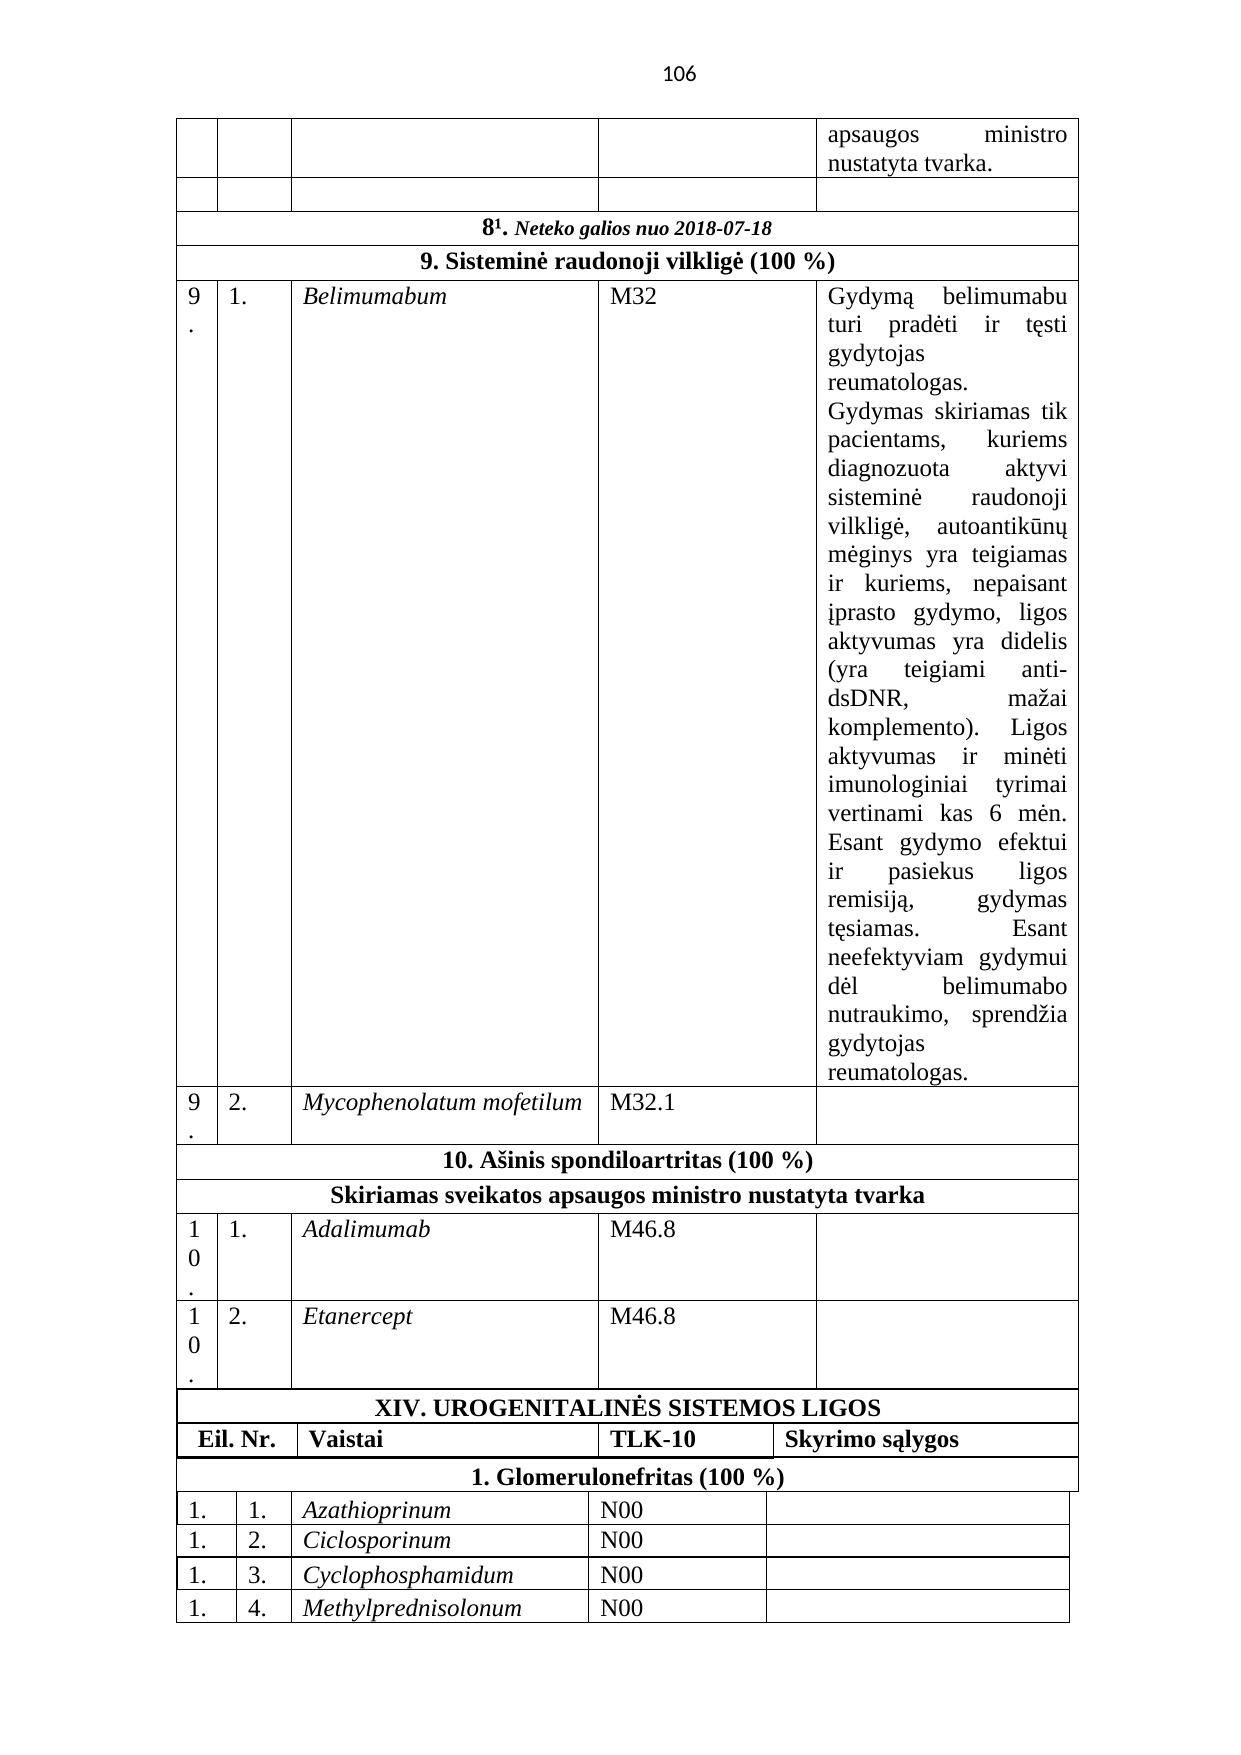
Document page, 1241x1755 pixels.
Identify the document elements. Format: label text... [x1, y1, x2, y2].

table_cell [292, 119, 598, 177]
table_cell [1079, 177, 1083, 211]
table_cell Belimumabum [292, 281, 598, 1086]
table_cell [1109, 118, 1123, 177]
table_cell [1093, 1589, 1099, 1622]
table_cell [599, 178, 816, 211]
table_cell 1. Glomerulonefritas (100 %) [177, 1458, 1078, 1491]
table_cell [817, 1087, 1078, 1144]
table_cell [1074, 1492, 1079, 1524]
table_cell [1084, 280, 1088, 1086]
table_cell 1. [177, 1525, 236, 1556]
table_cell [1109, 1524, 1123, 1556]
table_cell [1084, 1524, 1088, 1556]
table_cell [1103, 177, 1109, 211]
table_cell [1088, 1556, 1093, 1589]
table_cell 10. [177, 1214, 217, 1300]
table_cell [1099, 1556, 1103, 1589]
table_cell [1103, 1086, 1109, 1144]
table_cell [1084, 1300, 1088, 1388]
table_cell [1099, 1456, 1103, 1491]
table_cell 9. [177, 281, 217, 1086]
table_cell [1079, 1086, 1083, 1144]
table_cell 2. [218, 1087, 291, 1144]
table_cell [218, 178, 291, 211]
table_cell 1. [218, 1214, 291, 1300]
table_cell [1103, 1491, 1109, 1524]
table_cell [1079, 1144, 1083, 1179]
table_cell [1084, 1213, 1088, 1300]
table_cell 8¹. Neteko galios nuo 2018-07-18 [177, 212, 1078, 245]
table_cell [1079, 245, 1083, 280]
table_cell [1103, 1179, 1109, 1213]
table_cell [1088, 1179, 1093, 1213]
table_cell [1093, 1179, 1099, 1213]
table_cell [1074, 1589, 1079, 1622]
table_cell [1079, 1491, 1083, 1524]
table_cell [1084, 1422, 1088, 1456]
table_cell [1099, 1179, 1103, 1213]
table_cell [1109, 177, 1123, 211]
table_cell [1109, 1491, 1123, 1524]
table_cell [1103, 118, 1109, 177]
table_cell [1093, 211, 1099, 245]
table_cell [1109, 245, 1123, 280]
table_cell [1088, 1144, 1093, 1179]
table_cell [817, 178, 1078, 211]
table_cell [1109, 280, 1123, 1086]
table_cell [1088, 245, 1093, 280]
table_cell [1084, 211, 1088, 245]
table_cell [1079, 1456, 1083, 1491]
table_cell XIV. UROGENITALINĖS SISTEMOS LIGOS [178, 1390, 1078, 1422]
table_cell [599, 119, 816, 177]
table_cell [767, 1492, 1069, 1524]
table_cell apsaugos ministro nustatyta tvarka. [817, 119, 1078, 177]
table_cell [1099, 177, 1103, 211]
table_cell [1099, 245, 1103, 280]
table_cell Skyrimo sąlygos [774, 1424, 1078, 1456]
table_cell Cyclophosphamidum [292, 1558, 588, 1589]
table_cell [1084, 1144, 1088, 1179]
table_cell [1109, 1213, 1123, 1300]
table_cell [1079, 280, 1083, 1086]
table_cell [1084, 1556, 1088, 1589]
table_cell [1109, 1144, 1123, 1179]
table_cell M46.8 [599, 1214, 816, 1300]
table_cell [218, 119, 291, 177]
table_cell [1109, 1300, 1123, 1388]
table_cell [817, 1214, 1078, 1300]
table_cell [1099, 1388, 1103, 1422]
table_cell [1084, 177, 1088, 211]
table_cell Gydymą belimumabu turi pradėti ir tęsti gydytojas reumatologas. Gydymas skiriamas tik pacientams, kuriems diagnozuota aktyvi sisteminė raudonoji vilkligė, autoantikūnų mėginys yra teigiamas ir kuriems, nepaisant įprasto gydymo, ligos aktyvumas yra didelis (yra teigiami anti-dsDNR, mažai komplemento). Ligos aktyvumas ir minėti imunologiniai tyrimai vertinami kas 6 mėn. Esant gydymo efektui ir pasiekus ligos remisiją, gydymas tęsiamas. Esant neefektyviam gydymui dėl belimumabo nutraukimo, sprendžia gydytojas reumatologas. [817, 281, 1078, 1086]
table_cell [1109, 1086, 1123, 1144]
table_cell [1109, 1456, 1123, 1491]
table_cell [1103, 1456, 1109, 1491]
table_cell [1084, 1179, 1088, 1213]
table_cell [1099, 1589, 1103, 1622]
table_cell [1099, 1524, 1103, 1556]
table_cell [1084, 118, 1088, 177]
table_cell [1103, 1422, 1109, 1456]
table_cell 9. [177, 1087, 217, 1144]
table_cell 10. Ašinis spondiloartritas (100 %) [177, 1145, 1078, 1179]
table_cell TLK-10 [599, 1424, 773, 1456]
table_cell [817, 1301, 1078, 1388]
table_cell [767, 1590, 1069, 1622]
table_cell [1109, 1556, 1123, 1589]
table_cell [1109, 211, 1123, 245]
table_cell [1099, 1300, 1103, 1388]
table_cell [1109, 1179, 1123, 1213]
table_cell [1084, 1388, 1088, 1422]
table_cell [1084, 1491, 1088, 1524]
table_cell [1079, 1524, 1083, 1556]
table_cell [1084, 245, 1088, 280]
table_cell [1099, 1491, 1103, 1524]
table_cell [1084, 1456, 1088, 1491]
table_cell [1093, 245, 1099, 280]
table_cell M32 [599, 281, 816, 1086]
table_cell [1093, 177, 1099, 211]
table_cell N00 [589, 1558, 766, 1589]
table_cell [1103, 280, 1109, 1086]
table_cell [1088, 1422, 1093, 1456]
table_cell [1103, 1213, 1109, 1300]
table_cell [1099, 280, 1103, 1086]
table_cell [1088, 280, 1093, 1086]
table_cell [1088, 1491, 1093, 1524]
table_cell 4. [237, 1590, 291, 1622]
table_cell 2. [237, 1525, 291, 1556]
table_cell [1099, 1086, 1103, 1144]
table_cell [1093, 1491, 1099, 1524]
table_cell [292, 178, 598, 211]
table_cell [1093, 118, 1099, 177]
table_cell [1088, 1456, 1093, 1491]
table_cell 1. [177, 1590, 236, 1622]
table_cell [1093, 1556, 1099, 1589]
table_cell [1079, 1589, 1083, 1622]
table_cell 1. [237, 1492, 291, 1524]
table_cell Eil. Nr. [178, 1424, 297, 1456]
table_cell [1079, 1300, 1083, 1388]
table_cell [177, 119, 217, 177]
table_cell N00 [589, 1525, 766, 1556]
table_cell [1093, 1524, 1099, 1556]
table_cell [1093, 1086, 1099, 1144]
table_cell 1. [178, 1558, 236, 1589]
table_cell 2. [218, 1301, 291, 1388]
table_cell [1079, 1422, 1083, 1456]
table_cell [1099, 211, 1103, 245]
table_cell [1093, 280, 1099, 1086]
table_cell M46.8 [599, 1301, 816, 1388]
table_cell [767, 1525, 1069, 1556]
table_cell [1103, 245, 1109, 280]
table_cell [1088, 118, 1093, 177]
table_cell [1093, 1388, 1099, 1422]
table_cell [1093, 1422, 1099, 1456]
table_cell [1088, 1300, 1093, 1388]
table_cell [1099, 1144, 1103, 1179]
table_cell Azathioprinum [292, 1492, 588, 1524]
table_cell [1103, 1589, 1109, 1622]
table_cell Ciclosporinum [292, 1525, 588, 1556]
table_cell Adalimumab [292, 1214, 598, 1300]
table_cell [1088, 1388, 1093, 1422]
table_cell Etanercept [292, 1301, 598, 1388]
table_cell Vaistai [298, 1424, 598, 1456]
table_cell [1103, 1556, 1109, 1589]
table_cell 10. [177, 1301, 217, 1388]
table_cell [1103, 1300, 1109, 1388]
table_cell M32.1 [599, 1087, 816, 1144]
table_cell Skiriamas sveikatos apsaugos ministro nustatyta tvarka [177, 1180, 1078, 1213]
table_cell [1088, 177, 1093, 211]
table_cell [1079, 1556, 1083, 1589]
table_cell [1074, 1556, 1079, 1589]
table_cell N00 [589, 1590, 766, 1622]
table_cell [1093, 1144, 1099, 1179]
table_cell [1109, 1388, 1123, 1422]
table_cell [1093, 1300, 1099, 1388]
table_cell [1088, 211, 1093, 245]
table_cell [1093, 1456, 1099, 1491]
table_cell [1088, 1213, 1093, 1300]
table_cell [1084, 1589, 1088, 1622]
table_cell [1088, 1086, 1093, 1144]
table_cell [1079, 211, 1083, 245]
table_cell [1109, 1422, 1123, 1456]
table_cell [1079, 1388, 1083, 1422]
table_cell 9. Sisteminė raudonoji vilkligė (100 %) [177, 246, 1078, 280]
table_cell [1099, 118, 1103, 177]
table_cell [1079, 1213, 1083, 1300]
table_cell Mycophenolatum mofetilum [292, 1087, 598, 1144]
table_cell [1088, 1589, 1093, 1622]
table_cell [1103, 1388, 1109, 1422]
table_cell [1088, 1524, 1093, 1556]
table_cell [1079, 118, 1083, 177]
table_cell [1079, 1179, 1083, 1213]
table_cell [1074, 1524, 1079, 1556]
table_cell [1093, 1213, 1099, 1300]
table_cell [177, 178, 217, 211]
table_cell [1103, 1524, 1109, 1556]
table_cell [767, 1558, 1069, 1589]
table_cell Methylprednisolonum [292, 1590, 588, 1622]
table_cell [1099, 1213, 1103, 1300]
table_cell N00 [589, 1492, 766, 1524]
table_cell [1084, 1086, 1088, 1144]
table_cell 3. [237, 1558, 291, 1589]
table_cell [1103, 1144, 1109, 1179]
table_cell [1109, 1589, 1123, 1622]
table_cell 1. [218, 281, 291, 1086]
table_cell [1103, 211, 1109, 245]
table_cell [1099, 1422, 1103, 1456]
table_cell 1. [178, 1492, 236, 1524]
